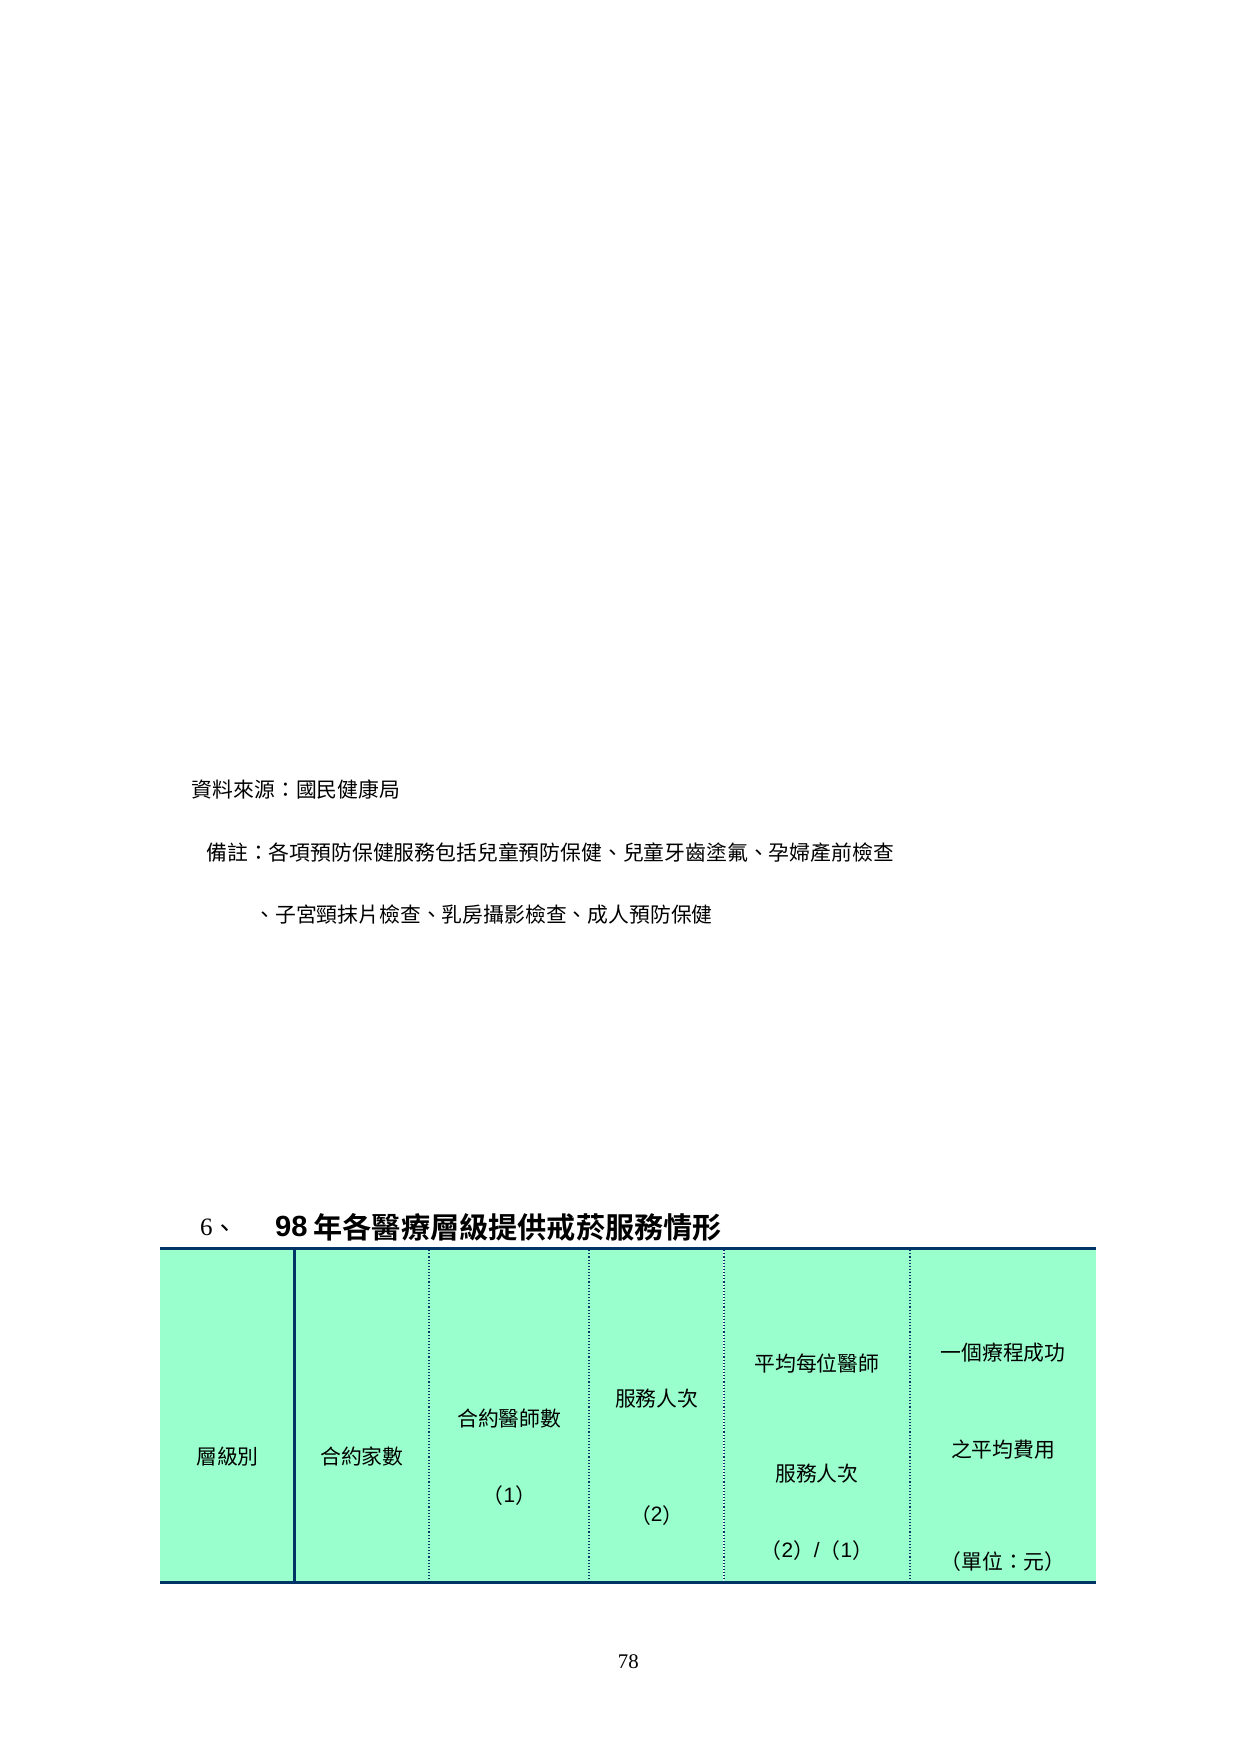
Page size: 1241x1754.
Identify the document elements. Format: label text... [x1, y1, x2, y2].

table_header 服務人次 （2） [589, 1250, 723, 1581]
table_header 層級別 [160, 1250, 293, 1581]
table_header 合約醫師數 （1） [429, 1250, 589, 1581]
list 98年各醫療層級提供戒菸服務情形 [200, 1184, 1106, 1247]
text 備註：各項預防保健服務包括兒童預防保健、兒童牙齒塗氟、孕婦產前檢查 [150, 809, 1106, 872]
text 、子宮頸抹片檢查、乳房攝影檢查、成人預防保健 [150, 872, 1106, 934]
table_header 合約家數 [296, 1250, 429, 1581]
table_header 一個療程成功 之平均費用 （單位：元） [910, 1250, 1096, 1581]
table_header 平均每位醫師 服務人次 （2）/（1） [724, 1250, 910, 1581]
text 資料來源：國民健康局 [150, 747, 1106, 809]
